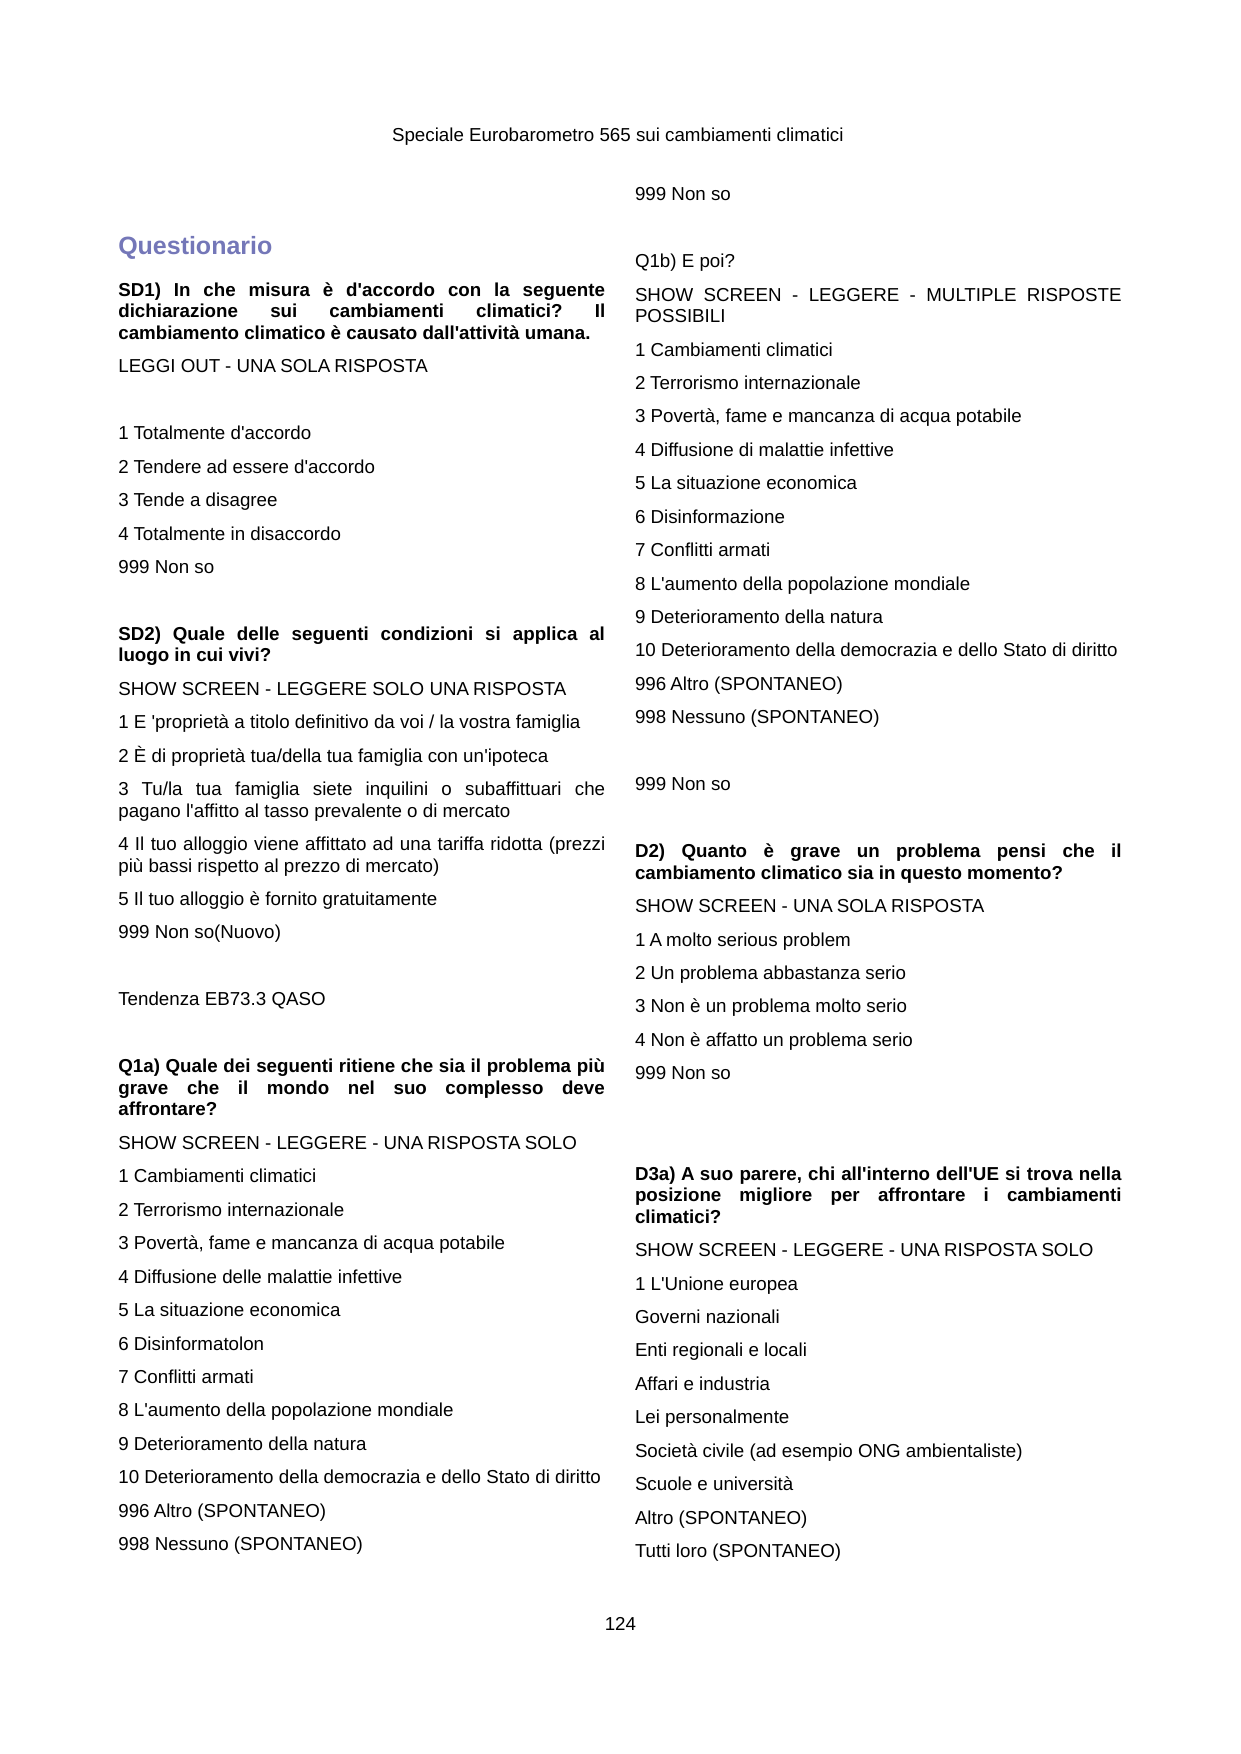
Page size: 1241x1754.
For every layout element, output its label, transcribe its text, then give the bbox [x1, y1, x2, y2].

text 4 Diffusione di malattie infettive [635, 439, 1122, 460]
text LEGGI OUT - UNA SOLA RISPOSTA [118, 355, 605, 377]
text SHOW SCREEN - UNA SOLA RISPOSTA [635, 895, 1122, 916]
text SD1) In che misura è d'accordo con la seguente dichiarazione sui cambiamenti climatici? Il cambiamento climatico è causato dall'attività umana. [118, 278, 605, 343]
text 999 Non so [118, 556, 605, 577]
text Enti regionali e locali [635, 1339, 1122, 1361]
text SHOW SCREEN - LEGGERE - MULTIPLE RISPOSTE POSSIBILI [635, 283, 1122, 326]
text 1 Totalmente d'accordo [118, 422, 605, 443]
text 3 Povertà, fame e mancanza di acqua potabile [635, 405, 1122, 427]
text SHOW SCREEN - LEGGERE - UNA RISPOSTA SOLO [635, 1239, 1122, 1261]
text 3 Non è un problema molto serio [635, 995, 1122, 1017]
text 5 La situazione economica [635, 472, 1122, 494]
text SHOW SCREEN - LEGGERE SOLO UNA RISPOSTA [118, 678, 605, 699]
text Governi nazionali [635, 1306, 1122, 1327]
text 6 Disinformatolon [118, 1332, 605, 1354]
text 998 Nessuno (SPONTANEO) [635, 706, 1122, 728]
text D2) Quanto è grave un problema pensi che il cambiamento climatico sia in questo momento? [635, 840, 1122, 883]
text 999 Non so [635, 183, 1122, 204]
text 4 Non è affatto un problema serio [635, 1029, 1122, 1050]
text 2 È di proprietà tua/della tua famiglia con un'ipoteca [118, 744, 605, 766]
text 1 E 'proprietà a titolo definitivo da voi / la vostra famiglia [118, 711, 605, 733]
text 999 Non so [635, 1062, 1122, 1084]
text 2 Un problema abbastanza serio [635, 962, 1122, 983]
text 8 L'aumento della popolazione mondiale [118, 1399, 605, 1421]
text Q1b) E poi? [635, 250, 1122, 271]
text 5 La situazione economica [118, 1299, 605, 1320]
text D3a) A suo parere, chi all'interno dell'UE si trova nella posizione migliore per affrontare i cambiamenti climatici? [635, 1162, 1122, 1227]
text 9 Deterioramento della natura [118, 1433, 605, 1454]
text 3 Tende a disagree [118, 489, 605, 510]
text 7 Conflitti armati [635, 539, 1122, 561]
subtitle Questionario [118, 231, 605, 260]
text 6 Disinformazione [635, 506, 1122, 527]
text 4 Diffusione delle malattie infettive [118, 1265, 605, 1287]
text 3 Povertà, fame e mancanza di acqua potabile [118, 1232, 605, 1253]
text 996 Altro (SPONTANEO) [118, 1499, 605, 1521]
text SD2) Quale delle seguenti condizioni si applica al luogo in cui vivi? [118, 623, 605, 666]
text 3 Tu/la tua famiglia siete inquilini o subaffittuari che pagano l'affitto al tasso prevalente o di mercato [118, 778, 605, 821]
text 999 Non so(Nuovo) [118, 921, 605, 943]
text 7 Conflitti armati [118, 1366, 605, 1387]
text Q1a) Quale dei seguenti ritiene che sia il problema più grave che il mondo nel suo complesso deve affrontare? [118, 1055, 605, 1120]
text 999 Non so [635, 773, 1122, 794]
text 10 Deterioramento della democrazia e dello Stato di diritto [635, 639, 1122, 661]
text Lei personalmente [635, 1406, 1122, 1428]
text 4 Il tuo alloggio viene affittato ad una tariffa ridotta (prezzi più bassi rispetto al prezzo di mercato) [118, 833, 605, 876]
text Scuole e università [635, 1473, 1122, 1494]
text 5 Il tuo alloggio è fornito gratuitamente [118, 888, 605, 909]
text 996 Altro (SPONTANEO) [635, 673, 1122, 694]
text 1 Cambiamenti climatici [118, 1165, 605, 1187]
text 2 Terrorismo internazionale [118, 1198, 605, 1220]
text SHOW SCREEN - LEGGERE - UNA RISPOSTA SOLO [118, 1132, 605, 1153]
text 10 Deterioramento della democrazia e dello Stato di diritto [118, 1466, 605, 1488]
text 8 L'aumento della popolazione mondiale [635, 572, 1122, 594]
text Affari e industria [635, 1373, 1122, 1394]
text 2 Tendere ad essere d'accordo [118, 455, 605, 477]
text Tutti loro (SPONTANEO) [635, 1540, 1122, 1561]
text Tendenza EB73.3 QASO [118, 988, 605, 1010]
text Società civile (ad esempio ONG ambientaliste) [635, 1439, 1122, 1461]
text 998 Nessuno (SPONTANEO) [118, 1533, 605, 1554]
text 4 Totalmente in disaccordo [118, 522, 605, 544]
text 1 A molto serious problem [635, 928, 1122, 950]
text 1 Cambiamenti climatici [635, 338, 1122, 360]
text 9 Deterioramento della natura [635, 606, 1122, 627]
text 1 L'Unione europea [635, 1272, 1122, 1294]
text 2 Terrorismo internazionale [635, 372, 1122, 393]
text Altro (SPONTANEO) [635, 1506, 1122, 1528]
